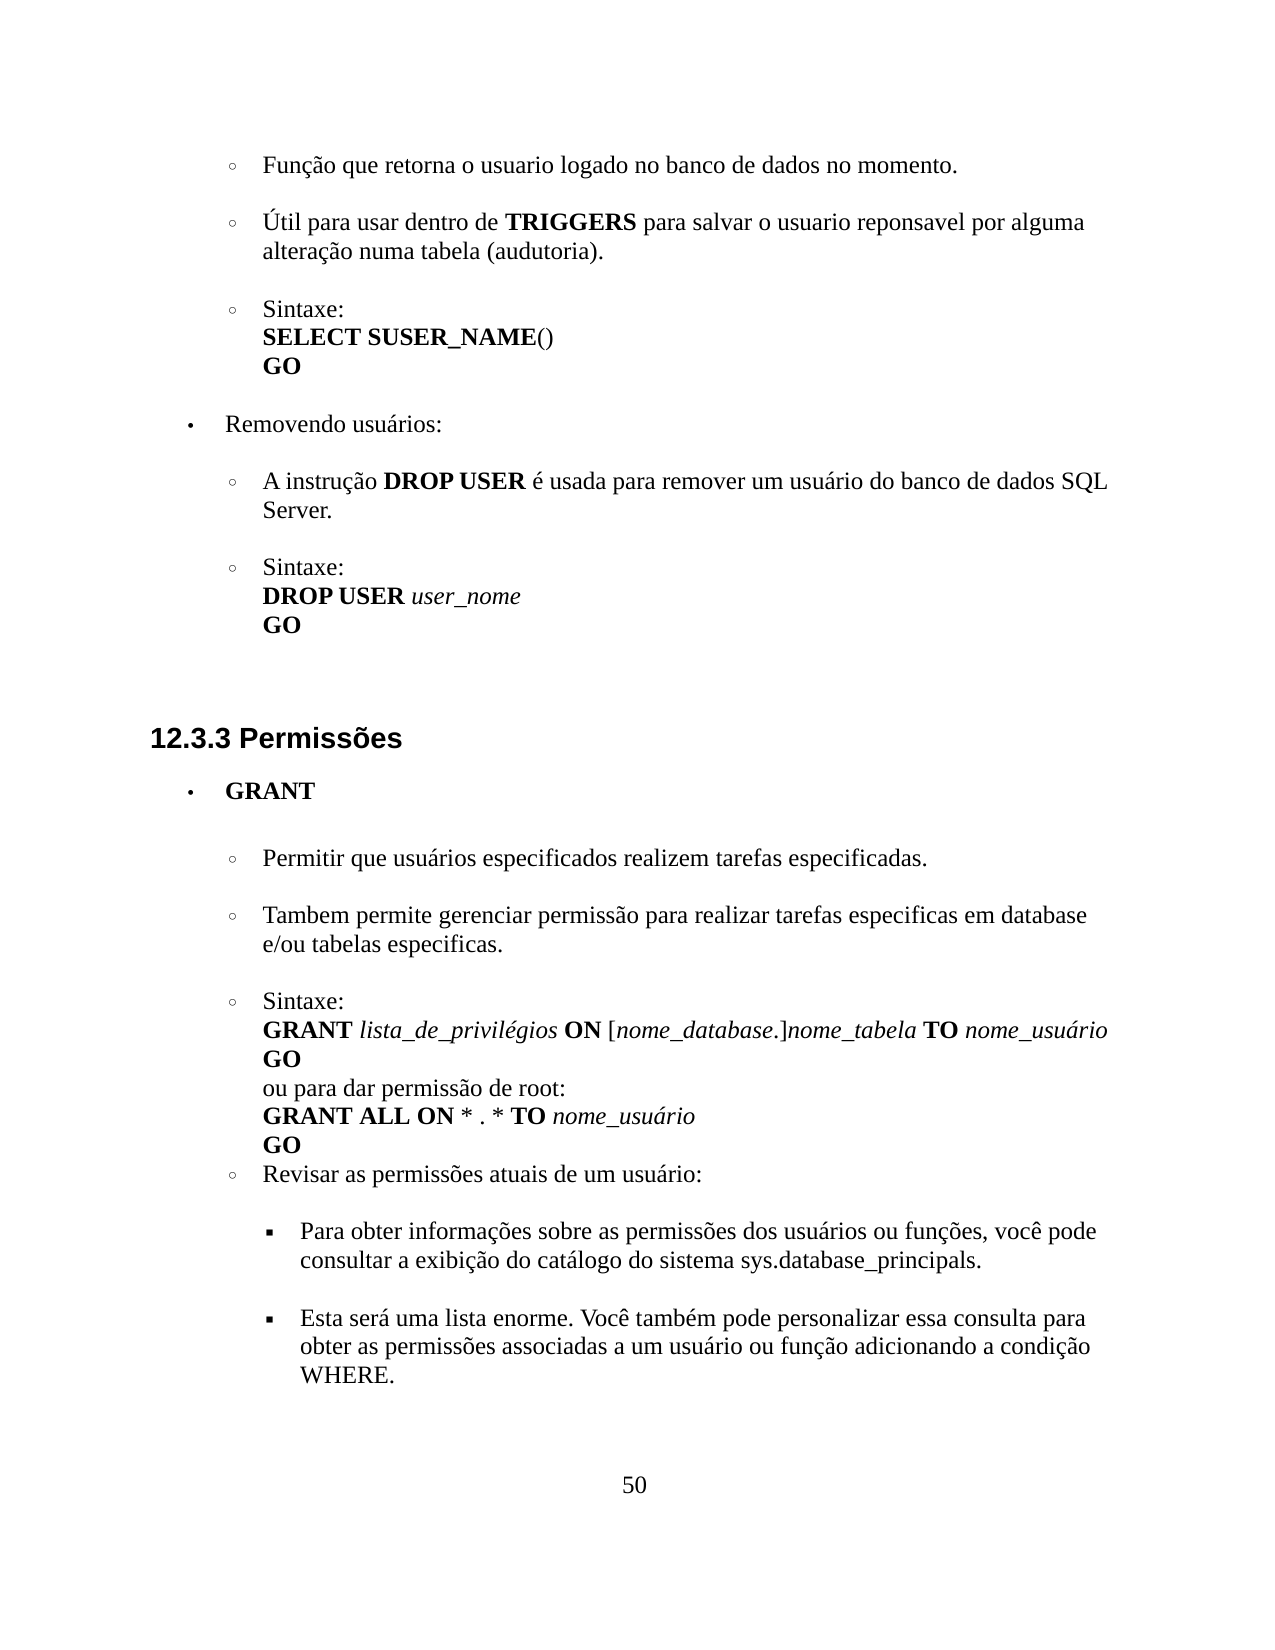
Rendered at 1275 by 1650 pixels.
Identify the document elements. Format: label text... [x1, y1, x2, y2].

list A instrução DROP USER é usada para remover um usuário do banco de dados SQL Server. [225, 466, 1125, 552]
list Útil para usar dentro de TRIGGERS para salvar o usuario reponsavel por alguma alteração numa tabela (audutoria). [225, 207, 1125, 294]
list Tambem permite gerenciar permissão para realizar tarefas especificas em database e/ou tabelas especificas. [225, 900, 1125, 986]
list Permitir que usuários especificados realizem tarefas especificadas. [225, 843, 1125, 900]
subtitle 12.3.3 Permissões [150, 721, 1125, 755]
list Para obter informações sobre as permissões dos usuários ou funções, você pode consultar a exibição do catálogo do sistema sys.database_principals. [262, 1216, 1125, 1303]
list Revisar as permissões atuais de um usuário: [225, 1159, 1125, 1216]
list Sintaxe: SELECT SUSER_NAME() GO [225, 294, 1125, 409]
list Sintaxe: GRANT lista_de_privilégios ON [nome_database.]nome_tabela TO nome_usuário GO ou para dar permissão de root: GRANT ALL ON * . * TO nome_usuário GO [225, 986, 1125, 1159]
list Esta será uma lista enorme. Você também pode personalizar essa consulta para obter as permissões associadas a um usuário ou função adicionando a condição WHERE. [262, 1303, 1125, 1418]
list GRANT [187, 776, 1125, 834]
list Removendo usuários: [187, 409, 1125, 466]
list Função que retorna o usuario logado no banco de dados no momento. [225, 150, 1125, 207]
list Sintaxe: DROP USER user_nome GO [225, 552, 1125, 667]
